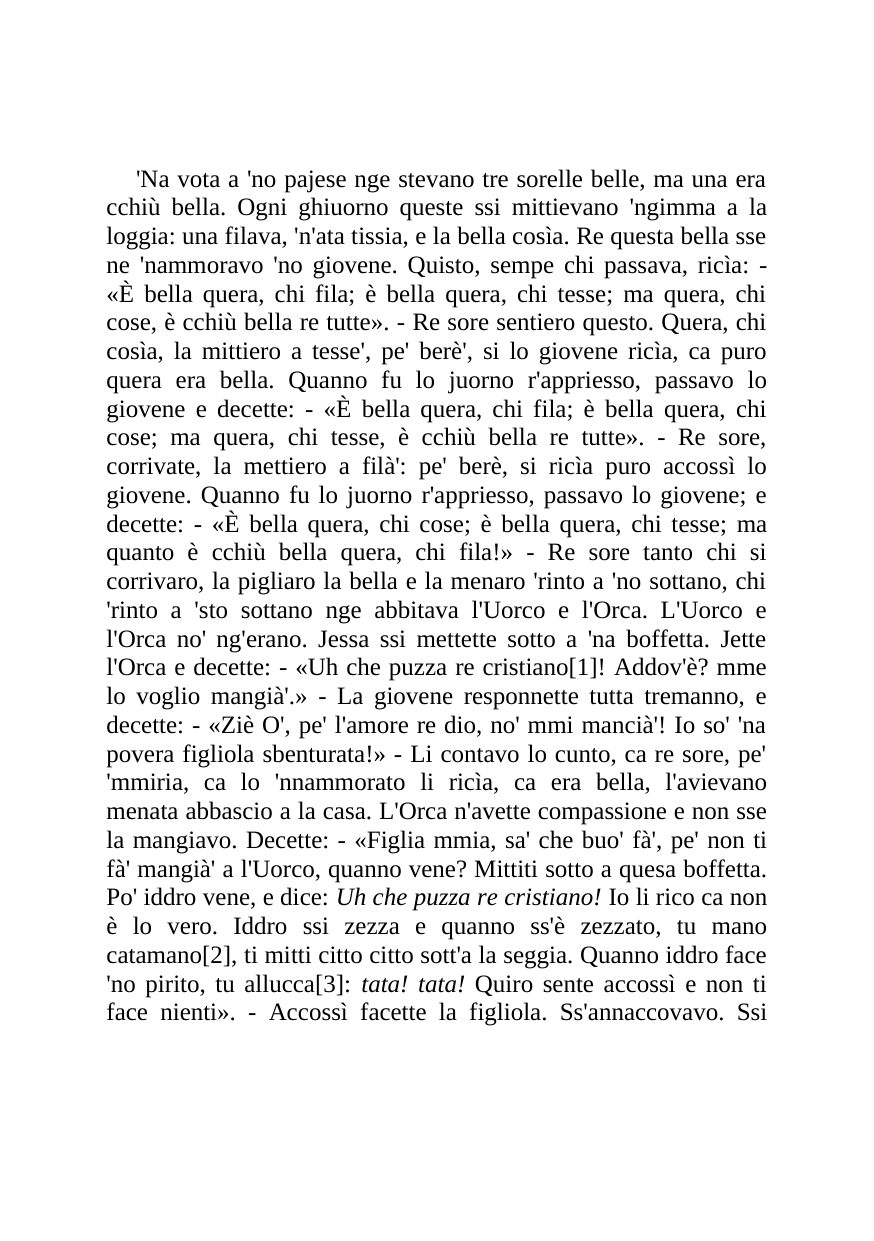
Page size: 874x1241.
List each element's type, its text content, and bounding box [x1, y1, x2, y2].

text 'Na vota a 'no pajese nge stevano tre sorelle belle, ma una era cchiù bella. Ogni ghiuorno queste ssi mittievano 'ngimma a la loggia: una filava, 'n'ata tissia, e la bella cosìa. Re questa bella sse ne 'nammoravo 'no giovene. Quisto, sempe chi passava, ricìa: - «È bella quera, chi fila; è bella quera, chi tesse; ma quera, chi cose, è cchiù bella re tutte». - Re sore sentiero questo. Quera, chi cosìa, la mittiero a tesse', pe' berè', si lo giovene ricìa, ca puro quera era bella. Quanno fu lo juorno r'appriesso, passavo lo giovene e decette: - «È bella quera, chi fila; è bella quera, chi cose; ma quera, chi tesse, è cchiù bella re tutte». - Re sore, corrivate, la mettiero a filà': pe' berè, si ricìa puro accossì lo giovene. Quanno fu lo juorno r'appriesso, passavo lo giovene; e decette: - «È bella quera, chi cose; è bella quera, chi tesse; ma quanto è cchiù bella quera, chi fila!» - Re sore tanto chi si corrivaro, la pigliaro la bella e la menaro 'rinto a 'no sottano, chi 'rinto a 'sto sottano nge abbitava l'Uorco e l'Orca. L'Uorco e l'Orca no' ng'erano. Jessa ssi mettette sotto a 'na boffetta. Jette l'Orca e decette: - «Uh che puzza re cristiano[1]! Addov'è? mme lo voglio mangià'.» - La giovene responnette tutta tremanno, e decette: - «Ziè O', pe' l'amore re dio, no' mmi mancià'! Io so' 'na povera figliola sbenturata!» - Li contavo lo cunto, ca re sore, pe' 'mmiria, ca lo 'nnammorato li ricìa, ca era bella, l'avievano menata abbascio a la casa. L'Orca n'avette compassione e non sse la mangiavo. Decette: - «Figlia mmia, sa' che buo' fà', pe' non ti fà' mangià' a l'Uorco, quanno vene? Mittiti sotto a quesa boffetta. Po' iddro vene, e dice: Uh che puzza re cristiano! Io li rico ca non è lo vero. Iddro ssi zezza e quanno ss'è zezzato, tu mano catamano[2], ti mitti citto citto sott'a la seggia. Quanno iddro face 'no pirito, tu allucca[3]: tata! tata! Quiro sente accossì e non ti face nienti». - Accossì facette la figliola. Ss'annaccovavo. Ssi [106, 164, 768, 1026]
